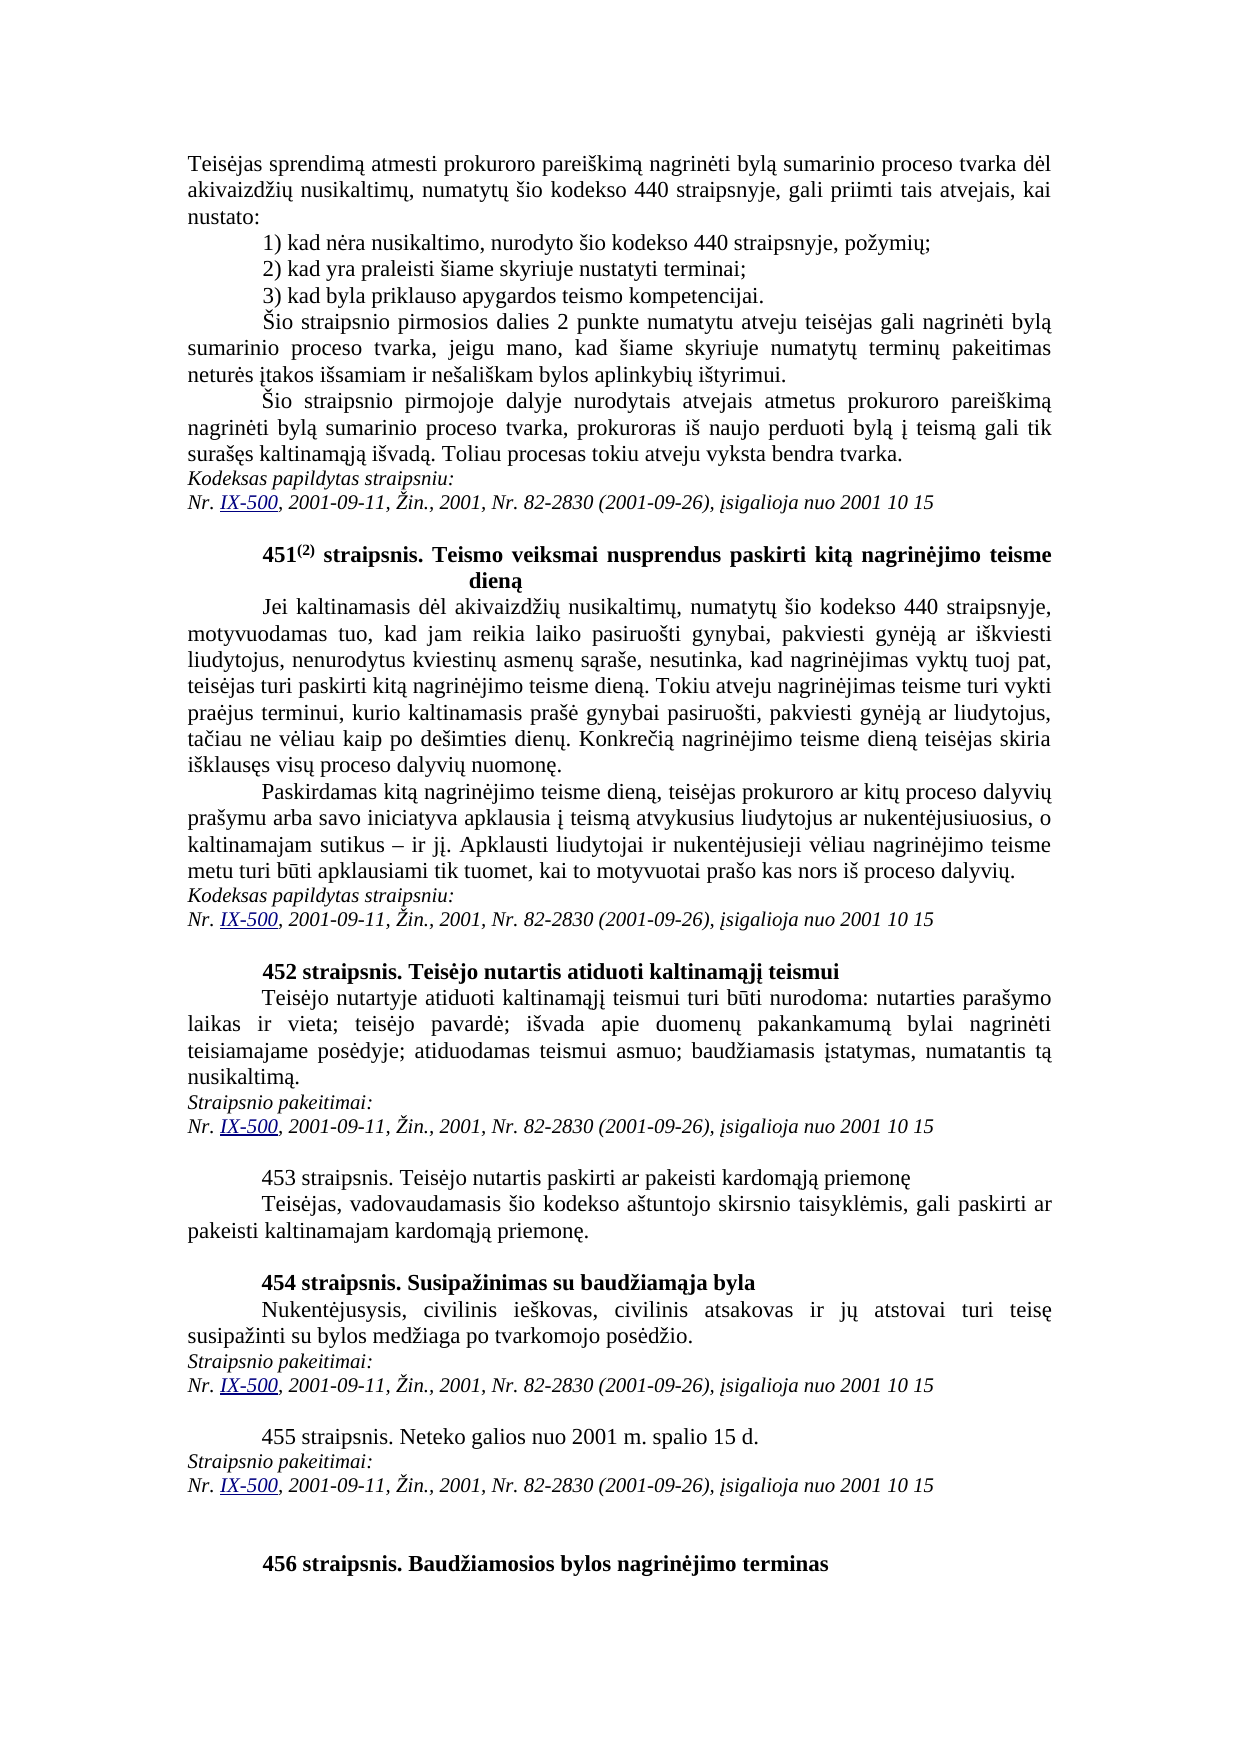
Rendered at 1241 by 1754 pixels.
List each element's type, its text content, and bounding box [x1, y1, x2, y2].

text Kodeksas papildytas straipsniu: [187, 883, 1053, 907]
text Nr. IX-500, 2001-09-11, Žin., 2001, Nr. 82-2830 (2001-09-26), įsigalioja nuo 2001 10 15 [187, 907, 1053, 931]
text 456 straipsnis. Baudžiamosios bylos nagrinėjimo terminas [187, 1550, 1053, 1577]
text 454 straipsnis. Susipažinimas su baudžiamąja byla [205, 1269, 1053, 1296]
text 3) kad byla priklauso apygardos teismo kompetencijai. [187, 282, 1053, 308]
text 451(2) straipsnis. Teismo veiksmai nusprendus paskirti kitą nagrinėjimo teisme dieną [262, 541, 1053, 593]
text Jei kaltinamasis dėl akivaizdžių nusikaltimų, numatytų šio kodekso 440 straipsnyje, motyvuodamas tuo, kad jam reikia laiko pasiruošti gynybai, pakviesti gynėją ar iškviesti liudytojus, nenurodytus kviestinų asmenų sąraše, nesutinka, kad nagrinėjimas vyktų tuoj pat, teisėjas turi paskirti kitą nagrinėjimo teisme dieną. Tokiu atveju nagrinėjimas teisme turi vykti praėjus terminui, kurio kaltinamasis prašė gynybai pasiruošti, pakviesti gynėją ar liudytojus, tačiau ne vėliau kaip po dešimties dienų. Konkrečią nagrinėjimo teisme dieną teisėjas skiria išklausęs visų proceso dalyvių nuomonę. [187, 593, 1053, 778]
text Kodeksas papildytas straipsniu: [187, 466, 1053, 490]
text 1) kad nėra nusikaltimo, nurodyto šio kodekso 440 straipsnyje, požymių; [187, 229, 1053, 255]
text Nukentėjusysis, civilinis ieškovas, civilinis atsakovas ir jų atstovai turi teisę susipažinti su bylos medžiaga po tvarkomojo posėdžio. [187, 1296, 1053, 1348]
text Straipsnio pakeitimai: [187, 1449, 1053, 1473]
text 453 straipsnis. Teisėjo nutartis paskirti ar pakeisti kardomąją priemonę [187, 1164, 1053, 1190]
text Nr. IX-500, 2001-09-11, Žin., 2001, Nr. 82-2830 (2001-09-26), įsigalioja nuo 2001 10 15 [187, 1373, 1053, 1397]
text Šio straipsnio pirmojoje dalyje nurodytais atvejais atmetus prokuroro pareiškimą nagrinėti bylą sumarinio proceso tvarka, prokuroras iš naujo perduoti bylą į teismą gali tik surašęs kaltinamąją išvadą. Toliau procesas tokiu atveju vyksta bendra tvarka. [187, 387, 1053, 466]
text Nr. IX-500, 2001-09-11, Žin., 2001, Nr. 82-2830 (2001-09-26), įsigalioja nuo 2001 10 15 [187, 1473, 1053, 1497]
text 452 straipsnis. Teisėjo nutartis atiduoti kaltinamąjį teismui [187, 958, 1053, 984]
text Paskirdamas kitą nagrinėjimo teisme dieną, teisėjas prokuroro ar kitų proceso dalyvių prašymu arba savo iniciatyva apklausia į teismą atvykusius liudytojus ar nukentėjusiuosius, o kaltinamajam sutikus – ir jį. Apklausti liudytojai ir nukentėjusieji vėliau nagrinėjimo teisme metu turi būti apklausiami tik tuomet, kai to motyvuotai prašo kas nors iš proceso dalyvių. [187, 778, 1053, 883]
text Straipsnio pakeitimai: [187, 1089, 1053, 1114]
text Teisėjas sprendimą atmesti prokuroro pareiškimą nagrinėti bylą sumarinio proceso tvarka dėl akivaizdžių nusikaltimų, numatytų šio kodekso 440 straipsnyje, gali priimti tais atvejais, kai nustato: [187, 150, 1053, 229]
text Teisėjas, vadovaudamasis šio kodekso aštuntojo skirsnio taisyklėmis, gali paskirti ar pakeisti kaltinamajam kardomąją priemonę. [187, 1190, 1053, 1243]
text Nr. IX-500, 2001-09-11, Žin., 2001, Nr. 82-2830 (2001-09-26), įsigalioja nuo 2001 10 15 [187, 490, 1053, 514]
text 455 straipsnis. Neteko galios nuo 2001 m. spalio 15 d. [187, 1423, 1053, 1449]
text 2) kad yra praleisti šiame skyriuje nustatyti terminai; [187, 255, 1053, 282]
text Šio straipsnio pirmosios dalies 2 punkte numatytu atveju teisėjas gali nagrinėti bylą sumarinio proceso tvarka, jeigu mano, kad šiame skyriuje numatytų terminų pakeitimas neturės įtakos išsamiam ir nešališkam bylos aplinkybių ištyrimui. [187, 308, 1053, 387]
text Straipsnio pakeitimai: [187, 1348, 1053, 1373]
text Nr. IX-500, 2001-09-11, Žin., 2001, Nr. 82-2830 (2001-09-26), įsigalioja nuo 2001 10 15 [187, 1114, 1053, 1138]
text Teisėjo nutartyje atiduoti kaltinamąjį teismui turi būti nurodoma: nutarties parašymo laikas ir vieta; teisėjo pavardė; išvada apie duomenų pakankamumą bylai nagrinėti teisiamajame posėdyje; atiduodamas teismui asmuo; baudžiamasis įstatymas, numatantis tą nusikaltimą. [187, 984, 1053, 1089]
